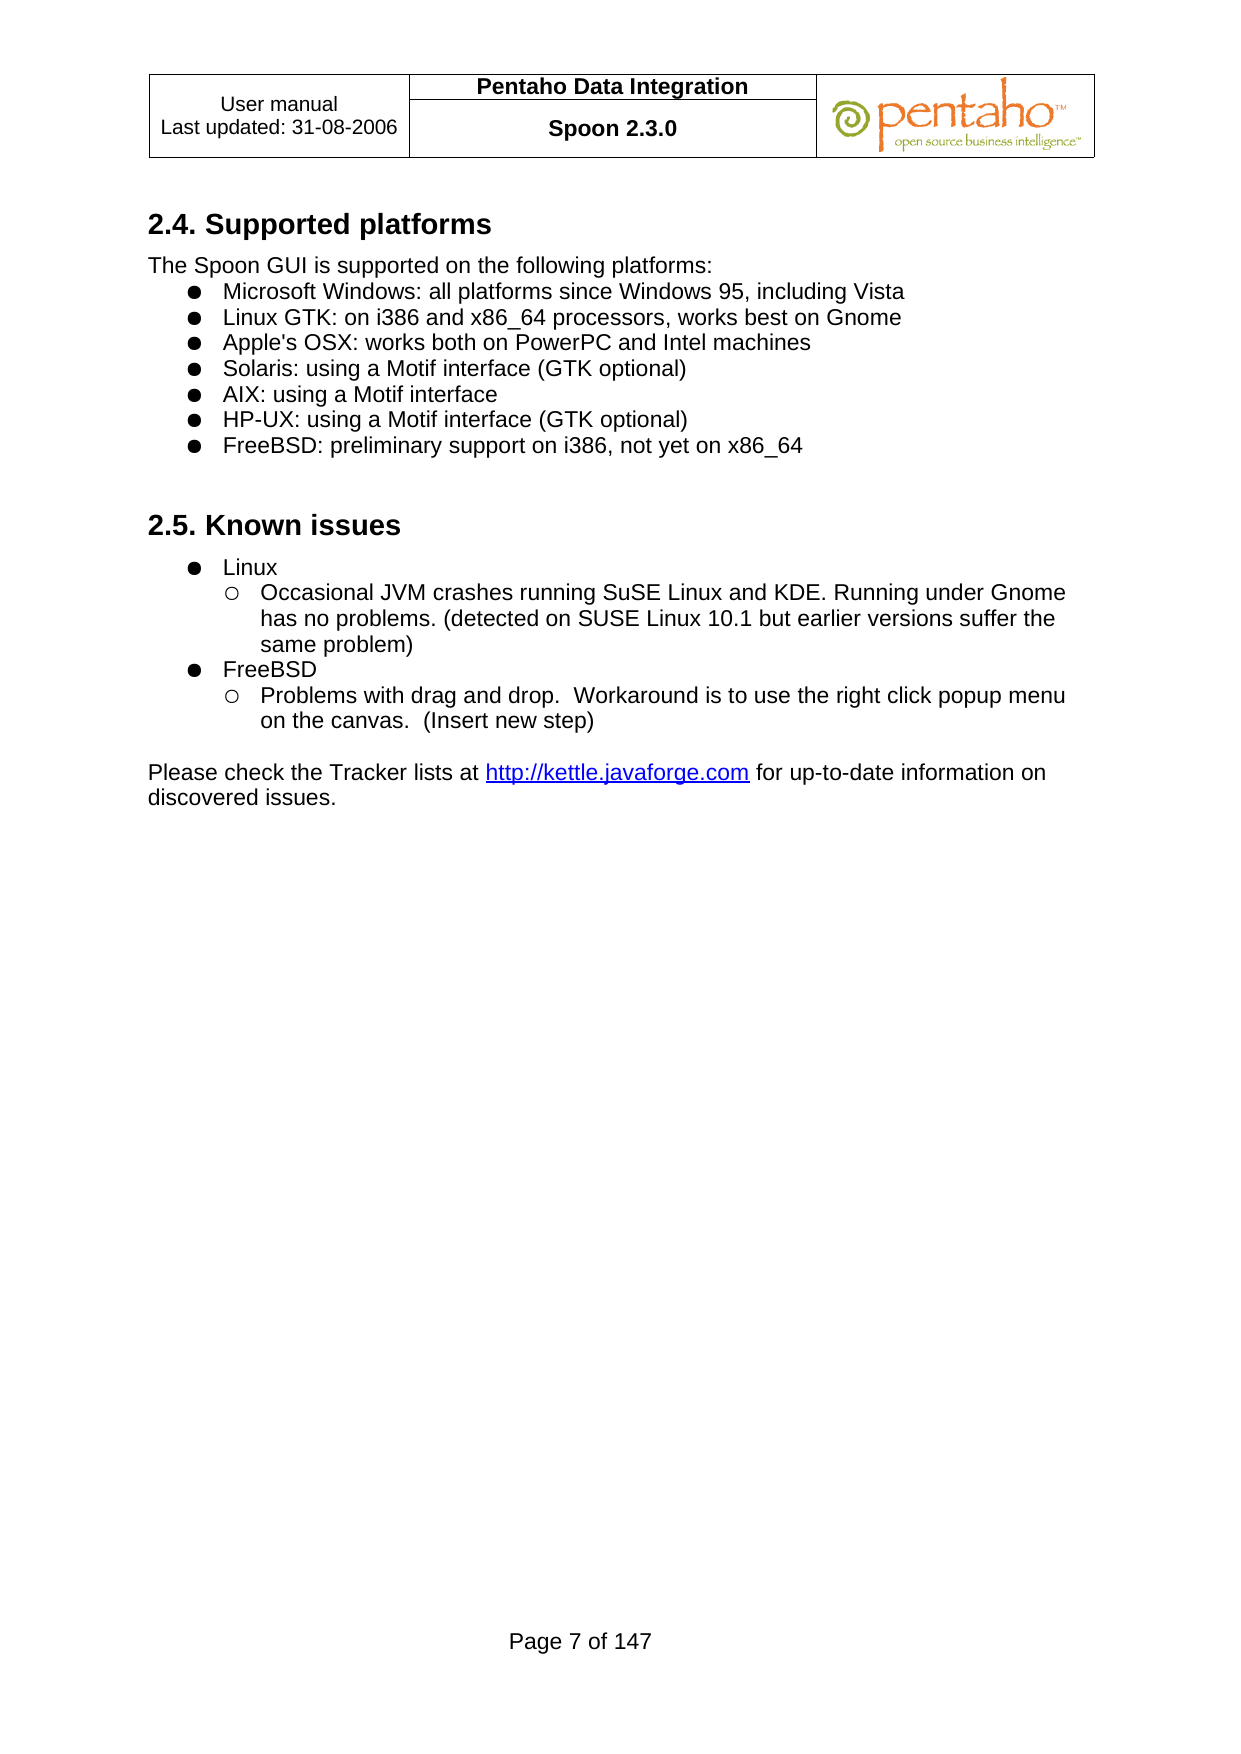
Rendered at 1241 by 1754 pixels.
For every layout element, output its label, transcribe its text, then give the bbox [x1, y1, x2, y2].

list Apple's OSX: works both on PowerPC and Intel machines [185, 330, 1092, 356]
list Occasional JVM crashes running SuSE Linux and KDE. Running under Gnome has no problems. (detected on SUSE Linux 10.1 but earlier versions suffer the same problem) [223, 580, 1092, 657]
text The Spoon GUI is supported on the following platforms: [148, 253, 1092, 278]
text Please check the Tracker lists at http://kettle.javaforge.com for up-to-date information on discovered issues. [148, 759, 1092, 810]
list HP-UX: using a Motif interface (GTK optional) [185, 407, 1092, 433]
list Solaris: using a Motif interface (GTK optional) [185, 356, 1092, 381]
list FreeBSD: preliminary support on i386, not yet on x86_64 [185, 433, 1092, 458]
list Problems with drag and drop. Workaround is to use the right click popup menu on the canvas. (Insert new step) [223, 682, 1092, 734]
list Microsoft Windows: all platforms since Windows 95, including Vista [185, 278, 1092, 304]
list Linux GTK: on i386 and x86_64 processors, works best on Gnome [185, 304, 1092, 330]
subtitle Known issues [148, 509, 1092, 542]
list Linux [185, 554, 1092, 580]
list FreeBSD [185, 657, 1092, 682]
list AIX: using a Motif interface [185, 381, 1092, 407]
subtitle Supported platforms [148, 208, 1092, 240]
